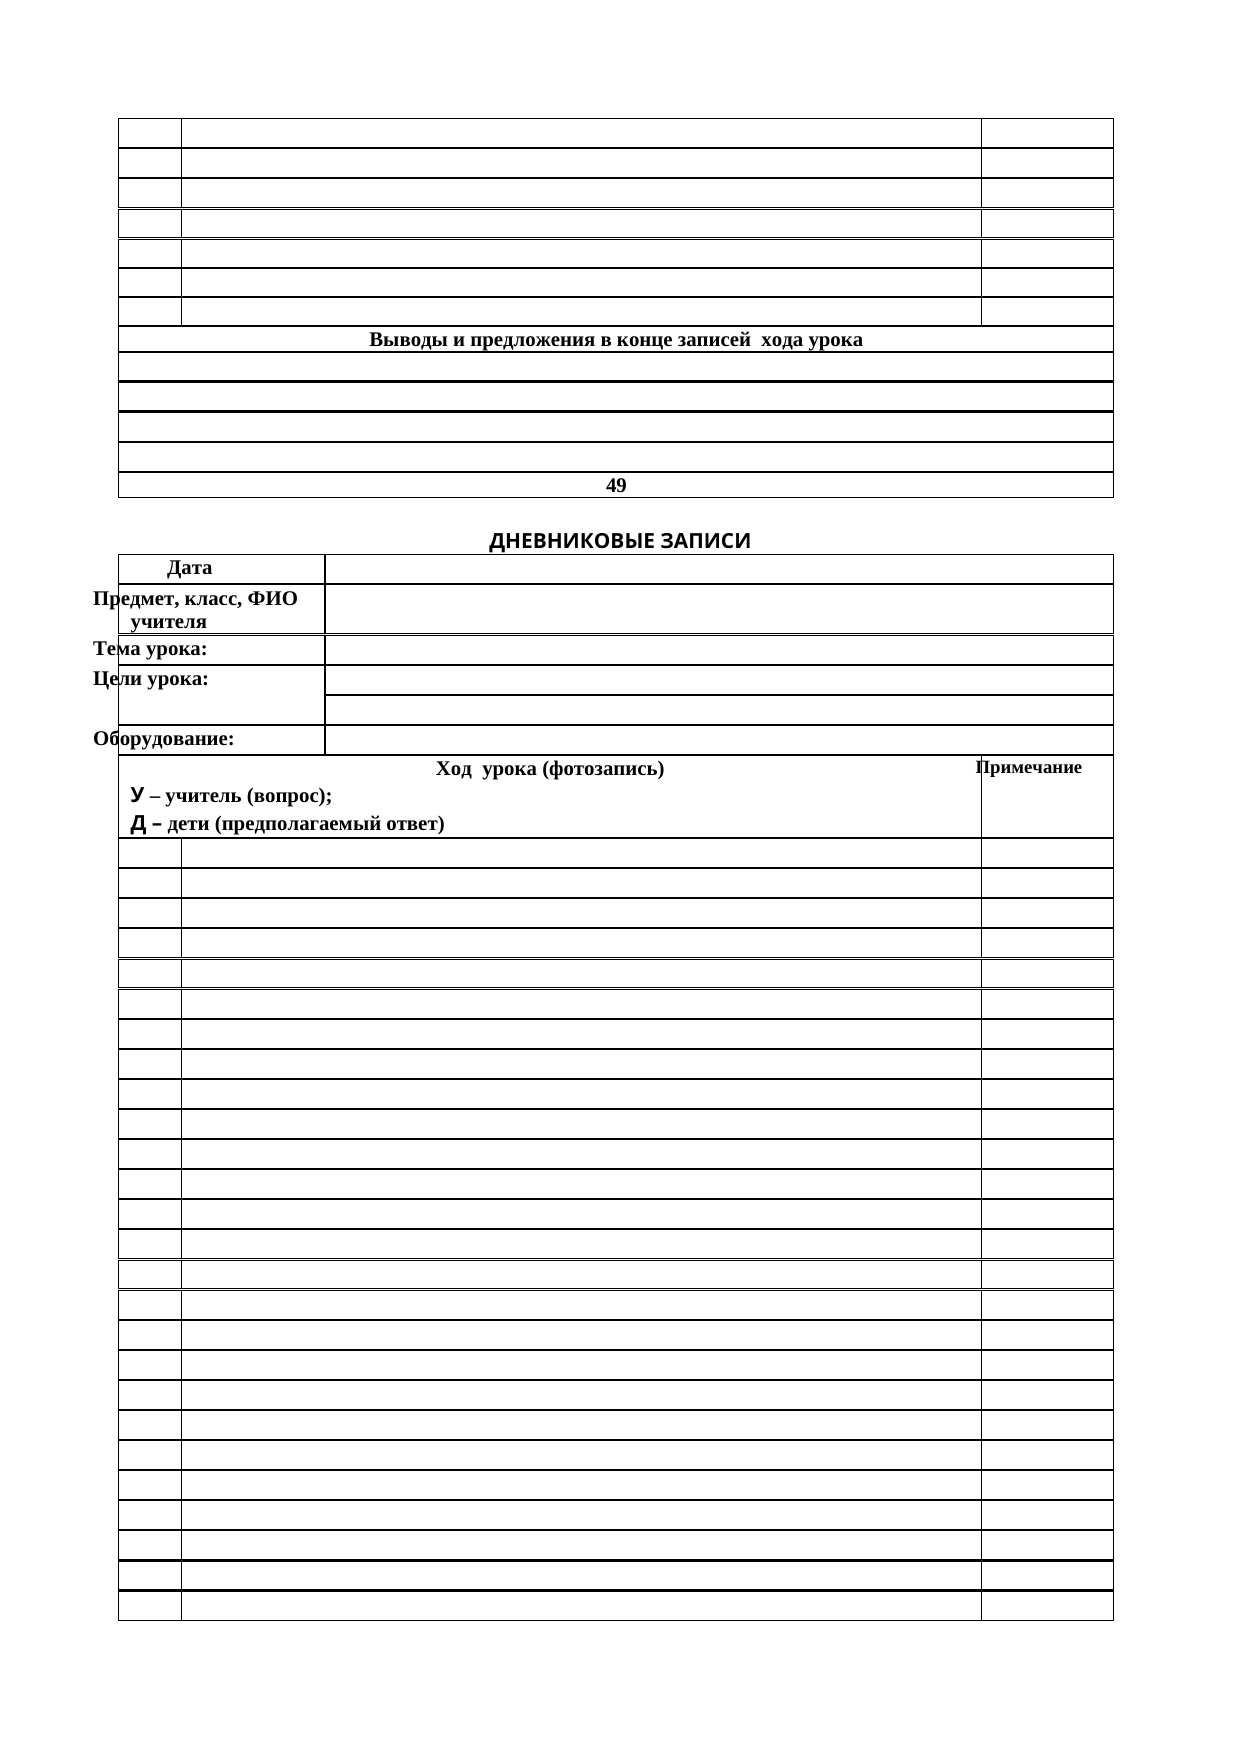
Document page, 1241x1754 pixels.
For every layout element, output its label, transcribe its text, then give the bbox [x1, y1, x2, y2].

table_cell [119, 1351, 181, 1379]
table_cell [982, 1110, 1113, 1138]
table_cell [182, 1381, 981, 1409]
table_cell [119, 1080, 181, 1108]
table_cell [982, 1050, 1113, 1078]
table_cell [182, 1562, 981, 1589]
table_cell [982, 119, 1113, 147]
table_cell Тема урока: [119, 636, 324, 664]
table_cell [182, 929, 981, 957]
table_cell [982, 1080, 1113, 1108]
table_cell [119, 1381, 181, 1409]
table_cell [119, 1140, 181, 1168]
table_cell [982, 269, 1113, 296]
table_cell [982, 869, 1113, 897]
table_cell [182, 1140, 981, 1168]
table_cell [182, 119, 981, 147]
table_cell [326, 696, 1113, 724]
table_cell [182, 1351, 981, 1379]
table_cell [182, 1501, 981, 1529]
table_cell [182, 179, 981, 207]
table_cell [119, 443, 1113, 471]
table_cell [119, 1230, 181, 1258]
table_cell [326, 726, 1113, 754]
table_cell [982, 1170, 1113, 1198]
table_cell [119, 240, 181, 267]
table_cell [119, 1200, 181, 1228]
table_cell [119, 298, 181, 325]
table_cell [182, 1080, 981, 1108]
table_cell [982, 1531, 1113, 1559]
table_cell [119, 1562, 181, 1589]
table_cell [182, 298, 981, 325]
table_cell [982, 1411, 1113, 1439]
table_cell [119, 1110, 181, 1138]
table_cell [119, 269, 181, 296]
table_cell [182, 1531, 981, 1559]
table_cell [182, 960, 981, 987]
table_cell [119, 1471, 181, 1499]
table_cell [119, 149, 181, 177]
table_cell [982, 1441, 1113, 1469]
table_cell [982, 1592, 1113, 1620]
table_cell Выводы и предложения в конце записей хода урока [119, 327, 1113, 351]
table_cell [182, 990, 981, 1018]
table_cell [182, 1261, 981, 1288]
table_cell [182, 1592, 981, 1620]
table_cell [119, 1170, 181, 1198]
table_cell [119, 899, 181, 927]
table_cell Примечание [982, 756, 1113, 837]
table_cell [982, 1140, 1113, 1168]
table_cell [982, 179, 1113, 207]
table_cell [119, 1501, 181, 1529]
table_cell [982, 1471, 1113, 1499]
table_cell [119, 1592, 181, 1620]
table_header Дата [119, 555, 324, 583]
table_cell [982, 298, 1113, 325]
table_cell [119, 119, 181, 147]
table_cell [182, 1411, 981, 1439]
table_cell [982, 1351, 1113, 1379]
table_cell [982, 929, 1113, 957]
table_cell [182, 1050, 981, 1078]
table_cell [182, 240, 981, 267]
table_cell [982, 1501, 1113, 1529]
table_cell [182, 899, 981, 927]
table_cell [119, 1291, 181, 1319]
table_cell [119, 1531, 181, 1559]
table_cell [119, 413, 1113, 441]
table_cell [119, 1050, 181, 1078]
table_cell [119, 353, 1113, 380]
table_cell [119, 990, 181, 1018]
table_cell [982, 1230, 1113, 1258]
table_cell [119, 1321, 181, 1349]
table_cell [982, 960, 1113, 987]
table_cell [182, 269, 981, 296]
table_cell [982, 1291, 1113, 1319]
table_cell [119, 929, 181, 957]
table_cell [119, 383, 1113, 410]
table_cell [982, 1261, 1113, 1288]
table_cell [982, 990, 1113, 1018]
table_cell [982, 899, 1113, 927]
table_cell [182, 1200, 981, 1228]
table_cell [182, 210, 981, 237]
table_cell [119, 960, 181, 987]
table_cell [182, 1471, 981, 1499]
table_cell Оборудование: [119, 726, 324, 754]
table_cell [182, 149, 981, 177]
table_cell [982, 1020, 1113, 1048]
table_cell [119, 839, 181, 867]
table_cell [982, 240, 1113, 267]
table_cell [982, 1562, 1113, 1589]
table_cell [182, 839, 981, 867]
table_cell [182, 1230, 981, 1258]
table_cell [182, 1020, 981, 1048]
table_cell [982, 839, 1113, 867]
table_cell [182, 1291, 981, 1319]
table_cell [982, 1200, 1113, 1228]
table_cell [982, 149, 1113, 177]
table_cell [119, 1020, 181, 1048]
table_cell [982, 210, 1113, 237]
table_cell [182, 1110, 981, 1138]
text ДНЕВНИКОВЫЕ ЗАПИСИ [118, 526, 1122, 554]
table_cell [982, 1381, 1113, 1409]
table_cell [182, 1170, 981, 1198]
table_cell [119, 179, 181, 207]
table_cell Ход урока (фотозапись) У – учитель (вопрос); Д – дети (предполагаемый ответ) [119, 756, 981, 837]
table_cell [119, 1441, 181, 1469]
table_cell [326, 585, 1113, 633]
table_cell [119, 210, 181, 237]
table_cell 49 [119, 473, 1113, 497]
table_cell [119, 1411, 181, 1439]
table_cell Предмет, класс, ФИО учителя [119, 585, 324, 633]
table_cell [119, 869, 181, 897]
table_cell [119, 1261, 181, 1288]
table_cell [982, 1321, 1113, 1349]
table_cell [182, 869, 981, 897]
table_header [326, 555, 1113, 583]
table_cell [326, 666, 1113, 694]
table_cell Цели урока: [119, 666, 324, 724]
table_cell [182, 1441, 981, 1469]
table_cell [182, 1321, 981, 1349]
table_cell [326, 636, 1113, 664]
